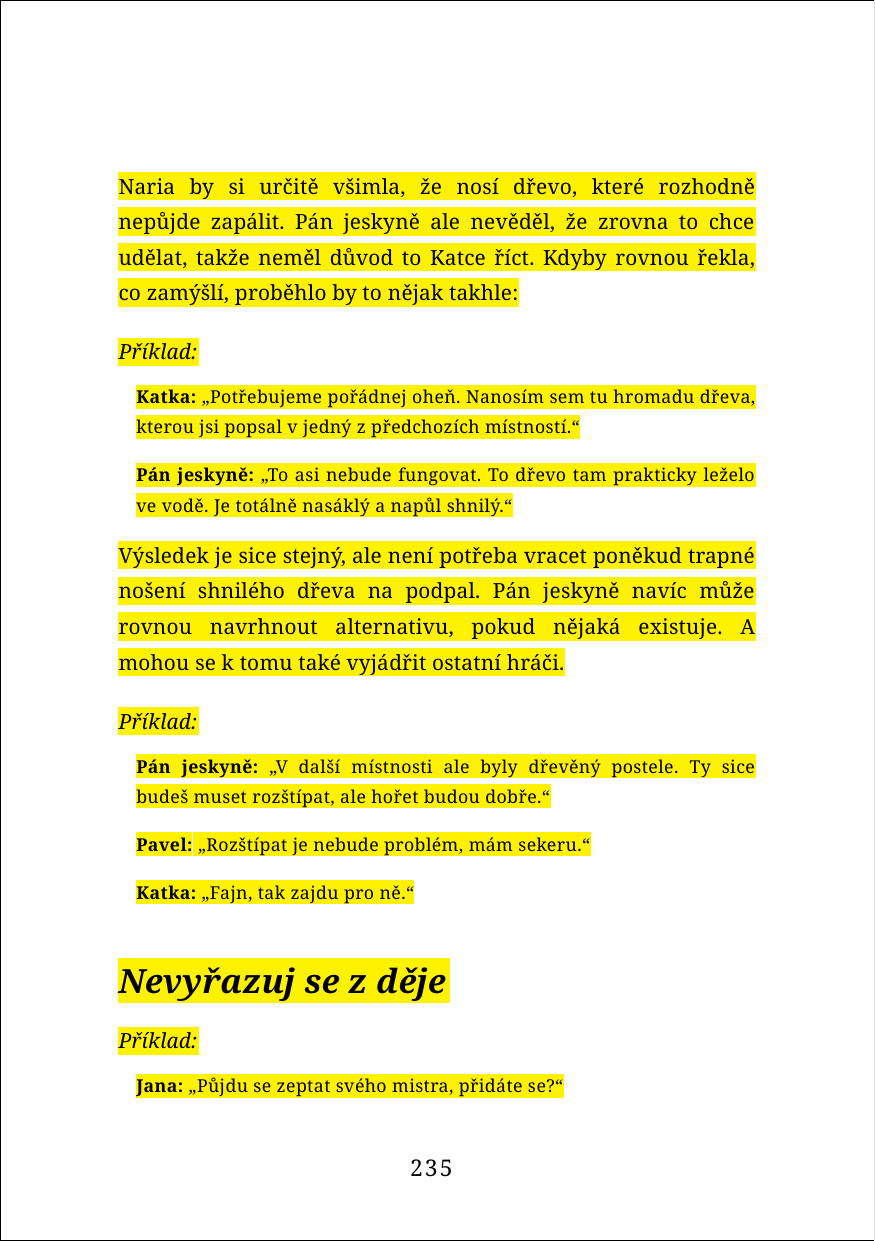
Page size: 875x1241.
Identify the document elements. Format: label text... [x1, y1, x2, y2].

text Pavel: „Rozštípat je nebude problém, mám sekeru.“ [136, 832, 756, 856]
text Katka: „Fajn, tak zajdu pro ně.“ [136, 880, 756, 904]
text Naria by si určitě všimla, že nosí dřevo, které rozhodně nepůjde zapálit. Pán jeskyně ale nevěděl, že zrovna to chce udělat, takže neměl důvod to Katce říct. Kdyby rovnou řekla, co zamýšlí, proběhlo by to nějak takhle: [118, 172, 756, 307]
subtitle Nevyřazuj se z děje [118, 958, 756, 1003]
text Výsledek je sice stejný, ale není potřeba vracet poněkud trapné nošení shnilého dřeva na podpal. Pán jeskyně navíc může rovnou navrhnout alternativu, pokud nějaká existuje. A mohou se k tomu také vyjádřit ostatní hráči. [118, 541, 756, 676]
text Pán jeskyně: „To asi nebude fungovat. To dřevo tam prakticky leželo ve vodě. Je totálně nasáklý a napůl shnilý.“ [136, 463, 756, 517]
text Jana: „Půjdu se zeptat svého mistra, přidáte se?“ [136, 1074, 756, 1098]
text Příklad: [118, 707, 756, 735]
text Katka: „Potřebujeme pořádnej oheň. Nanosím sem tu hromadu dřeva, kterou jsi popsal v jedný z předchozích místností.“ [136, 385, 756, 439]
text Pán jeskyně: „V další místnosti ale byly dřevěný postele. Ty sice budeš muset rozštípat, ale hořet budou dobře.“ [136, 754, 756, 808]
text Příklad: [118, 337, 756, 366]
text Příklad: [118, 1027, 756, 1055]
